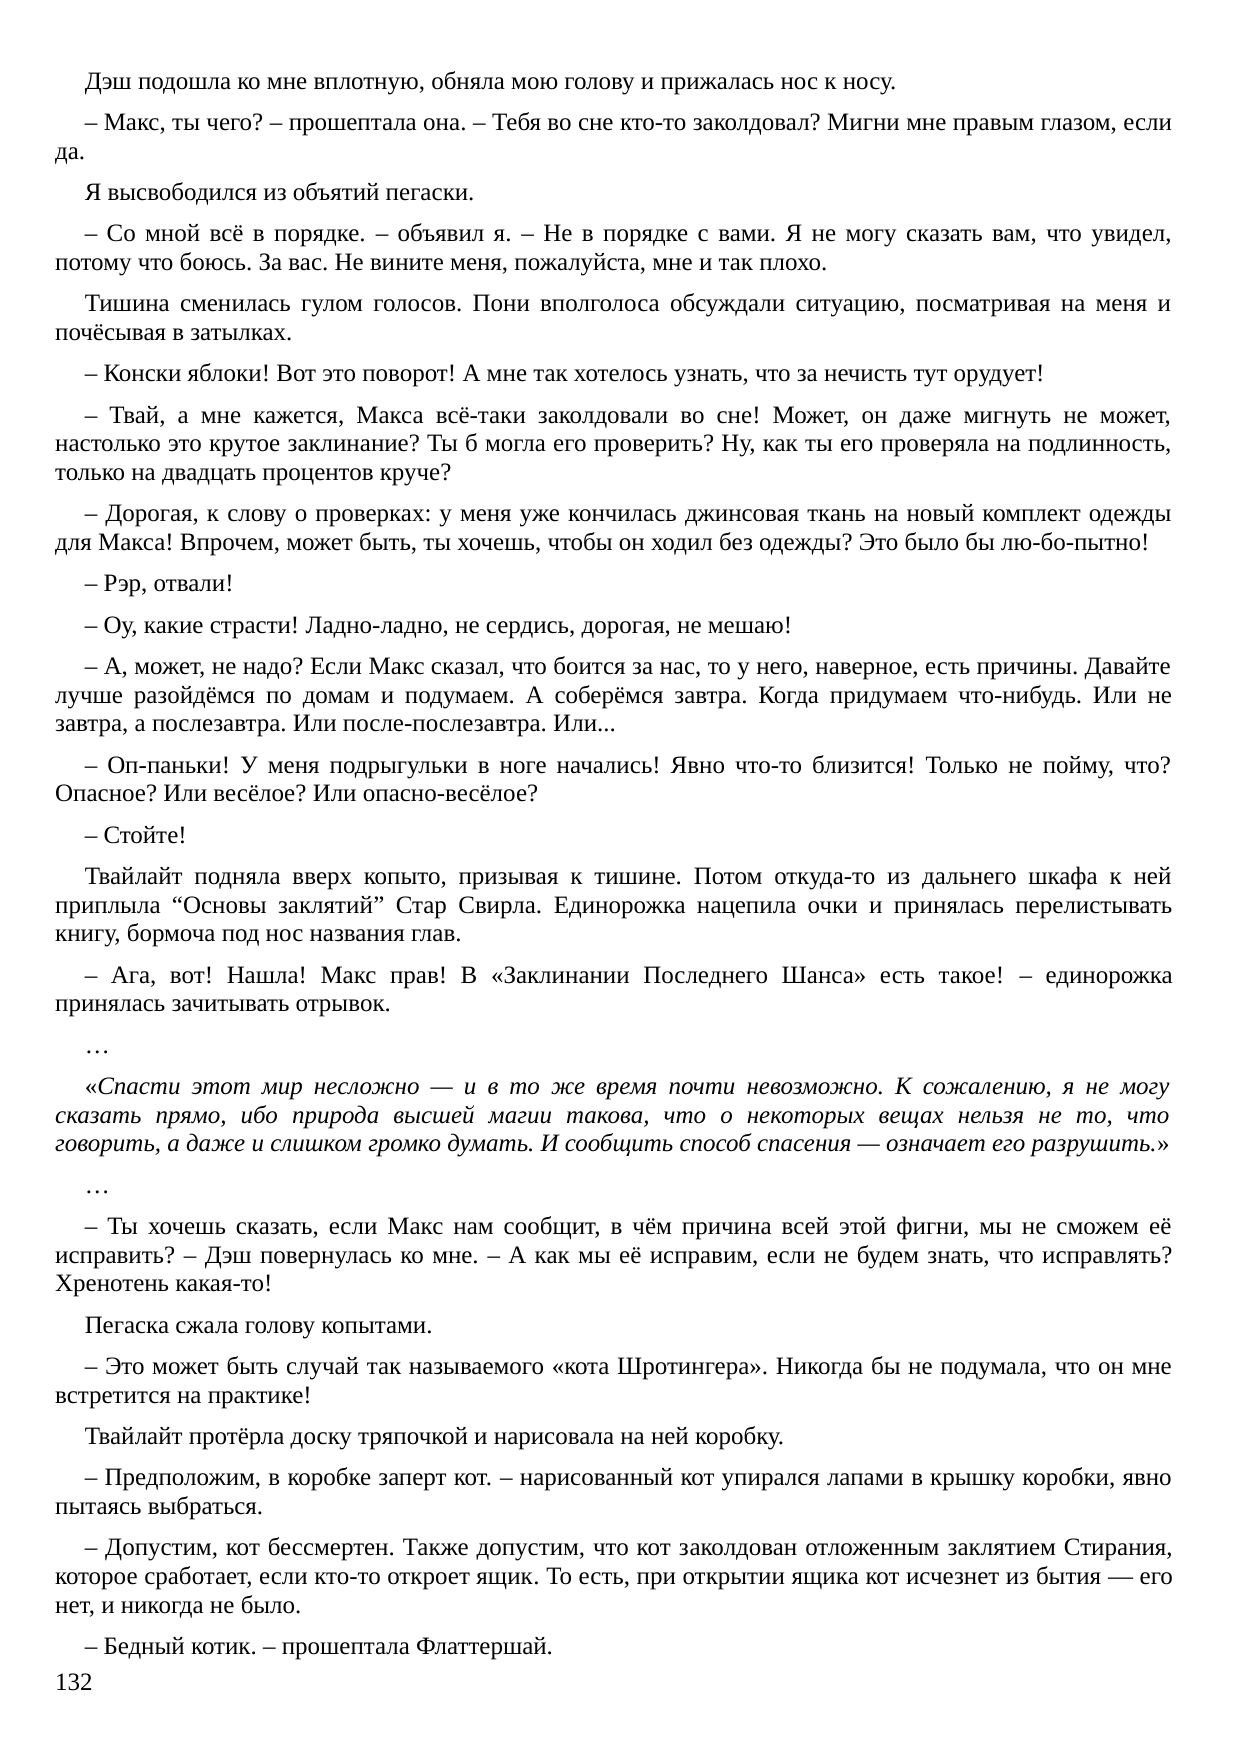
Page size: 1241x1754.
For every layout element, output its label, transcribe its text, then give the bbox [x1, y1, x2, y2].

text «Спасти этот мир несложно — и в то же время почти невозможно. К сожалению, я не могу сказать прямо, ибо природа высшей магии такова, что о некоторых вещах нельзя не то, что говорить, а даже и слишком громко думать. И сообщить способ спасения — означает его разрушить.» [55, 1071, 1173, 1157]
text Я высвободился из объятий пегаски. [55, 177, 1173, 206]
text – Дорогая, к слову о проверках: у меня уже кончилась джинсовая ткань на новый комплект одежды для Макса! Впрочем, может быть, ты хочешь, чтобы он ходил без одежды? Это было бы лю-бо-пытно! [55, 498, 1173, 556]
text – Оп-паньки! У меня подрыгульки в ноге начались! Явно что-то близится! Только не пойму, что? Опасное? Или весёлое? Или опасно-весёлое? [55, 750, 1173, 807]
text – Стойте! [55, 820, 1173, 848]
text – Бедный котик. – прошептала Флаттершай. [55, 1631, 1173, 1660]
text – Макс, ты чего? – прошептала она. – Тебя во сне кто-то заколдовал? Мигни мне правым глазом, если да. [55, 107, 1173, 165]
text … [55, 1170, 1173, 1198]
text – Допустим, кот бессмертен. Также допустим, что кот заколдован отложенным заклятием Стирания, которое сработает, если кто-то откроет ящик. То есть, при открытии ящика кот исчезнет из бытия — его нет, и никогда не было. [55, 1532, 1173, 1618]
text – Твай, а мне кажется, Макса всё-таки заколдовали во сне! Может, он даже мигнуть не может, настолько это крутое заклинание? Ты б могла его проверить? Ну, как ты его проверяла на подлинность, только на двадцать процентов круче? [55, 400, 1173, 486]
text – А, может, не надо? Если Макс сказал, что боится за нас, то у него, наверное, есть причины. Давайте лучше разойдёмся по домам и подумаем. А соберёмся завтра. Когда придумаем что-нибудь. Или не завтра, а послезавтра. Или после-послезавтра. Или... [55, 651, 1173, 737]
text – Со мной всё в порядке. – объявил я. – Не в порядке с вами. Я не могу сказать вам, что увидел, потому что боюсь. За вас. Не вините меня, пожалуйста, мне и так плохо. [55, 218, 1173, 276]
text – Это может быть случай так называемого «кота Шротингера». Никогда бы не подумала, что он мне встретится на практике! [55, 1351, 1173, 1408]
text Твайлайт протёрла доску тряпочкой и нарисовала на ней коробку. [55, 1421, 1173, 1450]
text – Оу, какие страсти! Ладно-ладно, не сердись, дорогая, не мешаю! [55, 610, 1173, 638]
text – Ага, вот! Нашла! Макс прав! В «Заклинании Последнего Шанса» есть такое! – единорожка принялась зачитывать отрывок. [55, 960, 1173, 1017]
text Тишина сменилась гулом голосов. Пони вполголоса обсуждали ситуацию, посматривая на меня и почёсывая в затылках. [55, 288, 1173, 346]
text – Конски яблоки! Вот это поворот! А мне так хотелось узнать, что за нечисть тут орудует! [55, 358, 1173, 387]
text … [55, 1030, 1173, 1058]
text – Рэр, отвали! [55, 568, 1173, 597]
text Твайлайт подняла вверх копыто, призывая к тишине. Потом откуда-то из дальнего шкафа к ней приплыла “Основы заклятий” Стар Свирла. Единорожка нацепила очки и принялась перелистывать книгу, бормоча под нос названия глав. [55, 861, 1173, 947]
text Пегаска сжала голову копытами. [55, 1310, 1173, 1338]
text – Предположим, в коробке заперт кот. – нарисованный кот упирался лапами в крышку коробки, явно пытаясь выбраться. [55, 1462, 1173, 1520]
text – Ты хочешь сказать, если Макс нам сообщит, в чём причина всей этой фигни, мы не сможем её исправить? – Дэш повернулась ко мне. – А как мы её исправим, если не будем знать, что исправлять? Хренотень какая-то! [55, 1211, 1173, 1297]
text Дэш подошла ко мне вплотную, обняла мою голову и прижалась нос к носу. [55, 66, 1173, 95]
